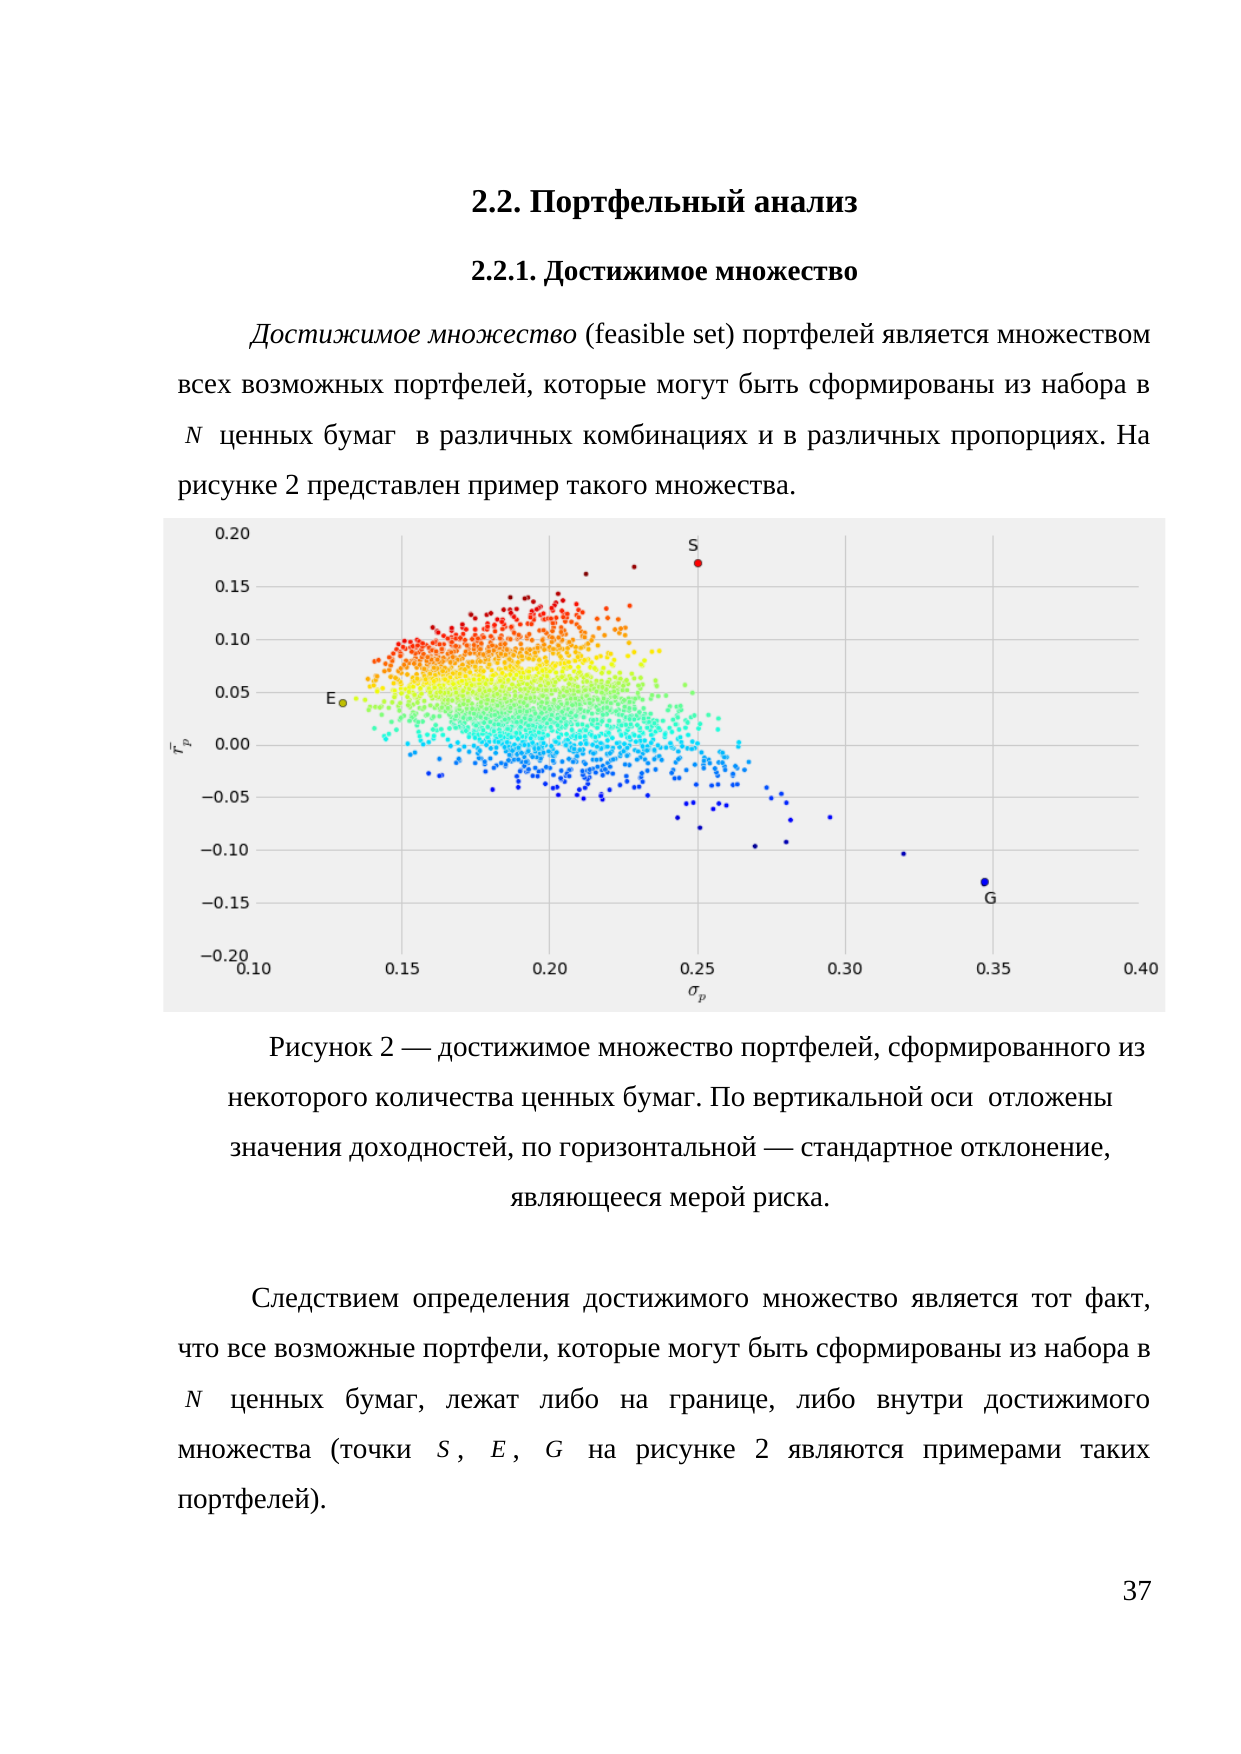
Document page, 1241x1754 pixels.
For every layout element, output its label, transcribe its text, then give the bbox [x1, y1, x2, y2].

text Следствием определения достижимого множество является тот факт, что все возможные портфели, которые могут быть сформированы из набора в ценных бумаг, лежат либо на границе, либо внутри достижимого множества (точки , , на рисунке 2 являются примерами таких портфелей). [177, 1280, 1152, 1515]
text Достижимое множество (feasible set) портфелей является множеством всех возможных портфелей, которые могут быть сформированы из набора в ценных бумаг в различных комбинациях и в различных пропорциях. На рисунке 2 представлен пример такого множества. [177, 316, 1152, 501]
subtitle 2.2. Портфельный анализ [177, 181, 1152, 219]
picture [163, 518, 1166, 1012]
subtitle 2.2.1. Достижимое множество [177, 253, 1152, 287]
text Рисунок 2 — достижимое множество портфелей, сформированного из некоторого количества ценных бумаг. По вертикальной оси отложены значения доходностей, по горизонтальной — стандартное отклонение, являющееся мерой риска. [177, 1012, 1163, 1213]
